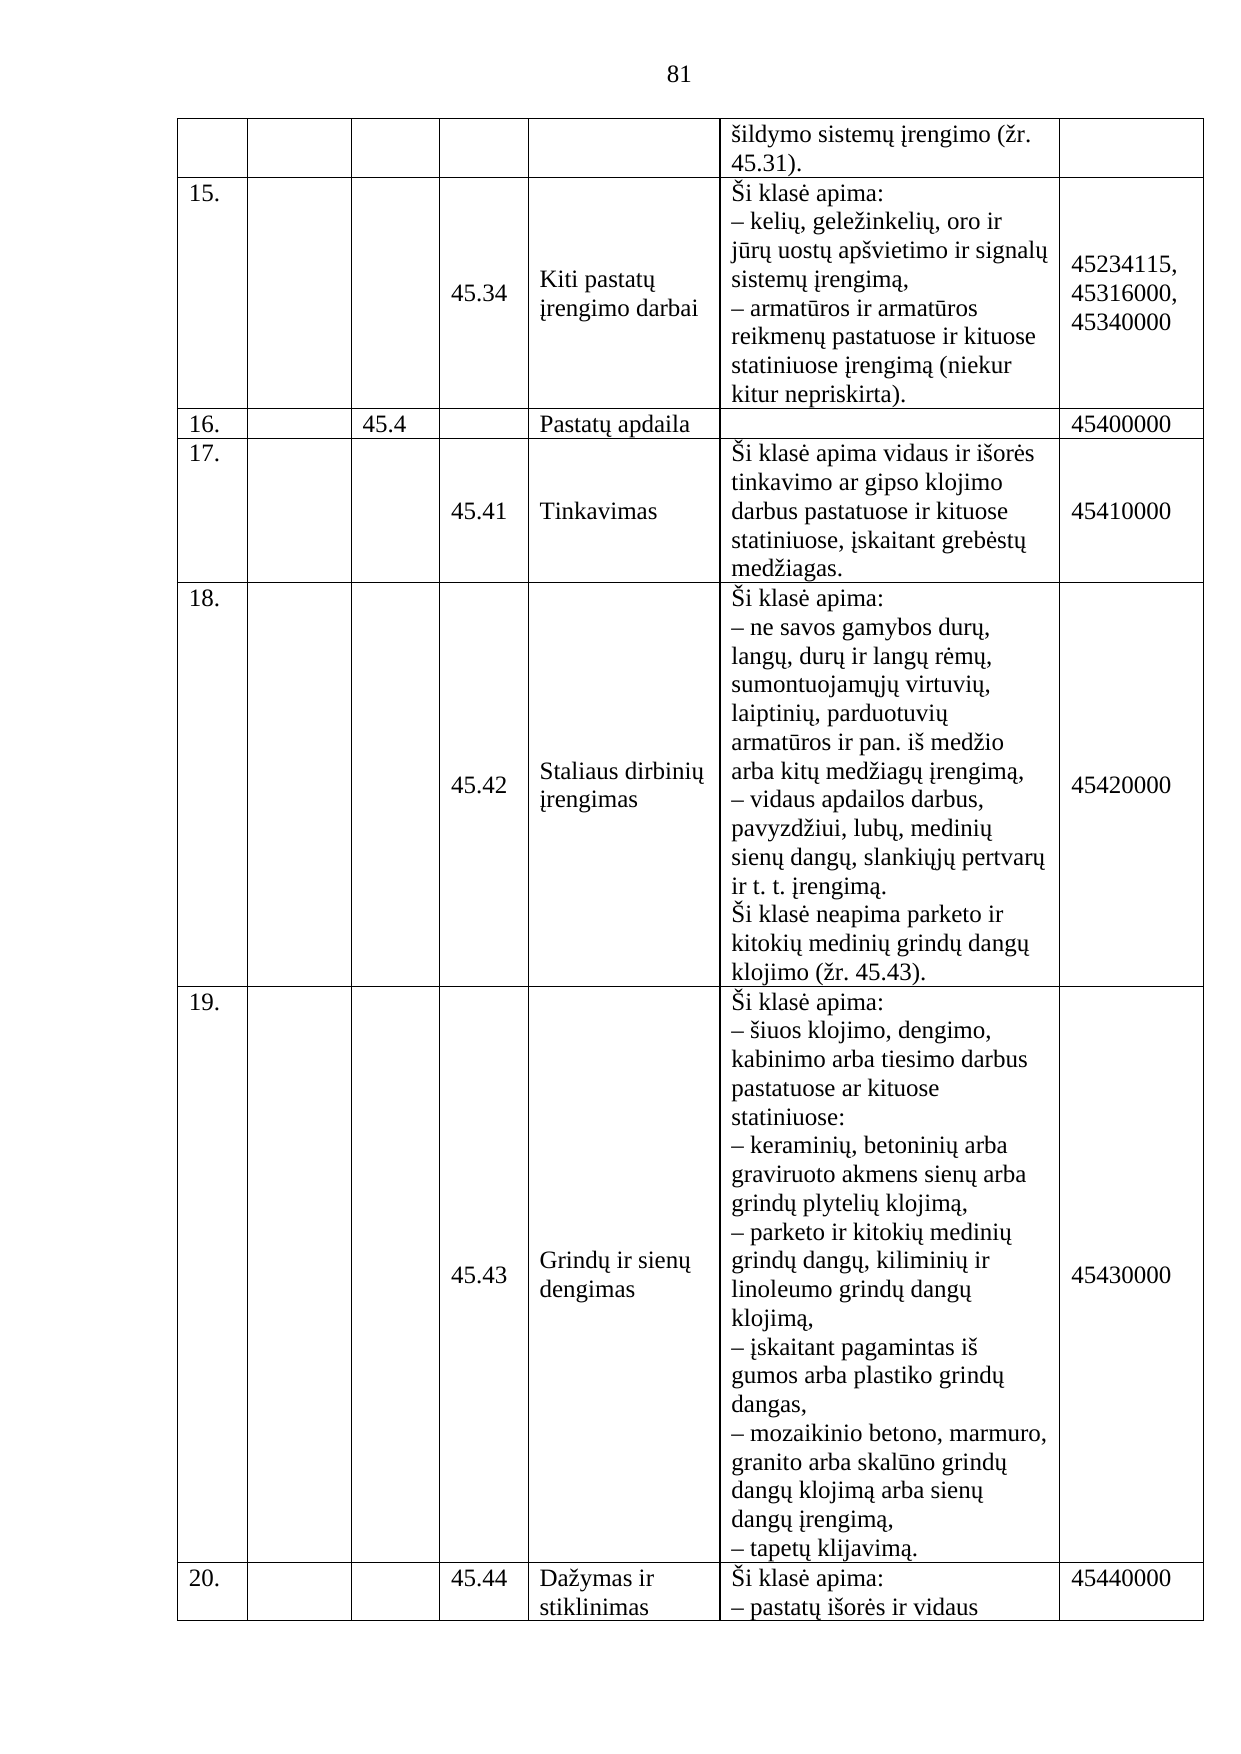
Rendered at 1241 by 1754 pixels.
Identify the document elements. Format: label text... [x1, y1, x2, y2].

table_cell Ši klasė apima: – šiuos klojimo, dengimo, kabinimo arba tiesimo darbus pastatuose ar kituose statiniuose: – keraminių, betoninių arba graviruoto akmens sienų arba grindų plytelių klojimą, – parketo ir kitokių medinių grindų dangų, kiliminių ir linoleumo grindų dangų klojimą, – įskaitant pagamintas iš gumos arba plastiko grindų dangas, – mozaikinio betono, marmuro, granito arba skalūno grindų dangų klojimą arba sienų dangų įrengimą, – tapetų klijavimą. [721, 987, 1059, 1562]
table_cell [248, 583, 351, 986]
table_cell 45.34 [440, 178, 528, 408]
table_cell [248, 409, 351, 437]
table_cell [721, 409, 1059, 437]
table_cell [352, 987, 439, 1562]
table_cell Dažymas ir stiklinimas [529, 1563, 719, 1620]
table_cell 17. [178, 439, 247, 582]
table_cell 45410000 [1060, 439, 1203, 582]
table_cell [248, 439, 351, 582]
table_cell 20. [178, 1563, 247, 1620]
table_cell 45.42 [440, 583, 528, 986]
table_cell Tinkavimas [529, 439, 719, 582]
table_cell [248, 987, 351, 1562]
table_cell [440, 119, 528, 177]
table_cell [178, 119, 247, 177]
table_cell Ši klasė apima: – pastatų išorės ir vidaus [721, 1563, 1059, 1620]
table_cell 45430000 [1060, 987, 1203, 1562]
table_cell Ši klasė apima vidaus ir išorės tinkavimo ar gipso klojimo darbus pastatuose ir kituose statiniuose, įskaitant grebėstų medžiagas. [721, 439, 1059, 582]
table_cell 19. [178, 987, 247, 1562]
table_cell [1060, 119, 1203, 177]
table_cell Staliaus dirbinių įrengimas [529, 583, 719, 986]
table_cell [440, 409, 528, 437]
table_cell 45440000 [1060, 1563, 1203, 1620]
table_cell Ši klasė apima: – ne savos gamybos durų, langų, durų ir langų rėmų, sumontuojamųjų virtuvių, laiptinių, parduotuvių armatūros ir pan. iš medžio arba kitų medžiagų įrengimą, – vidaus apdailos darbus, pavyzdžiui, lubų, medinių sienų dangų, slankiųjų pertvarų ir t. t. įrengimą. Ši klasė neapima parketo ir kitokių medinių grindų dangų klojimo (žr. 45.43). [721, 583, 1059, 986]
table_cell šildymo sistemų įrengimo (žr. 45.31). [721, 119, 1059, 177]
table_cell 45.41 [440, 439, 528, 582]
table_cell [529, 119, 719, 177]
table_cell Grindų ir sienų dengimas [529, 987, 719, 1562]
table_cell [352, 439, 439, 582]
table_cell [352, 178, 439, 408]
table_cell Ši klasė apima: – kelių, geležinkelių, oro ir jūrų uostų apšvietimo ir signalų sistemų įrengimą, – armatūros ir armatūros reikmenų pastatuose ir kituose statiniuose įrengimą (niekur kitur nepriskirta). [721, 178, 1059, 408]
table_cell 45.4 [352, 409, 439, 437]
table_cell 16. [178, 409, 247, 437]
table_cell [248, 119, 351, 177]
table_cell 45.43 [440, 987, 528, 1562]
table_cell 18. [178, 583, 247, 986]
table_cell 45400000 [1060, 409, 1203, 437]
table_cell [352, 1563, 439, 1620]
table_cell [352, 119, 439, 177]
table_cell 45420000 [1060, 583, 1203, 986]
table_cell 15. [178, 178, 247, 408]
table_cell Kiti pastatų įrengimo darbai [529, 178, 719, 408]
table_cell 45.44 [440, 1563, 528, 1620]
table_cell [352, 583, 439, 986]
table_cell Pastatų apdaila [529, 409, 719, 437]
table_cell [248, 178, 351, 408]
table_cell 45234115, 45316000, 45340000 [1060, 178, 1203, 408]
table_cell [248, 1563, 351, 1620]
